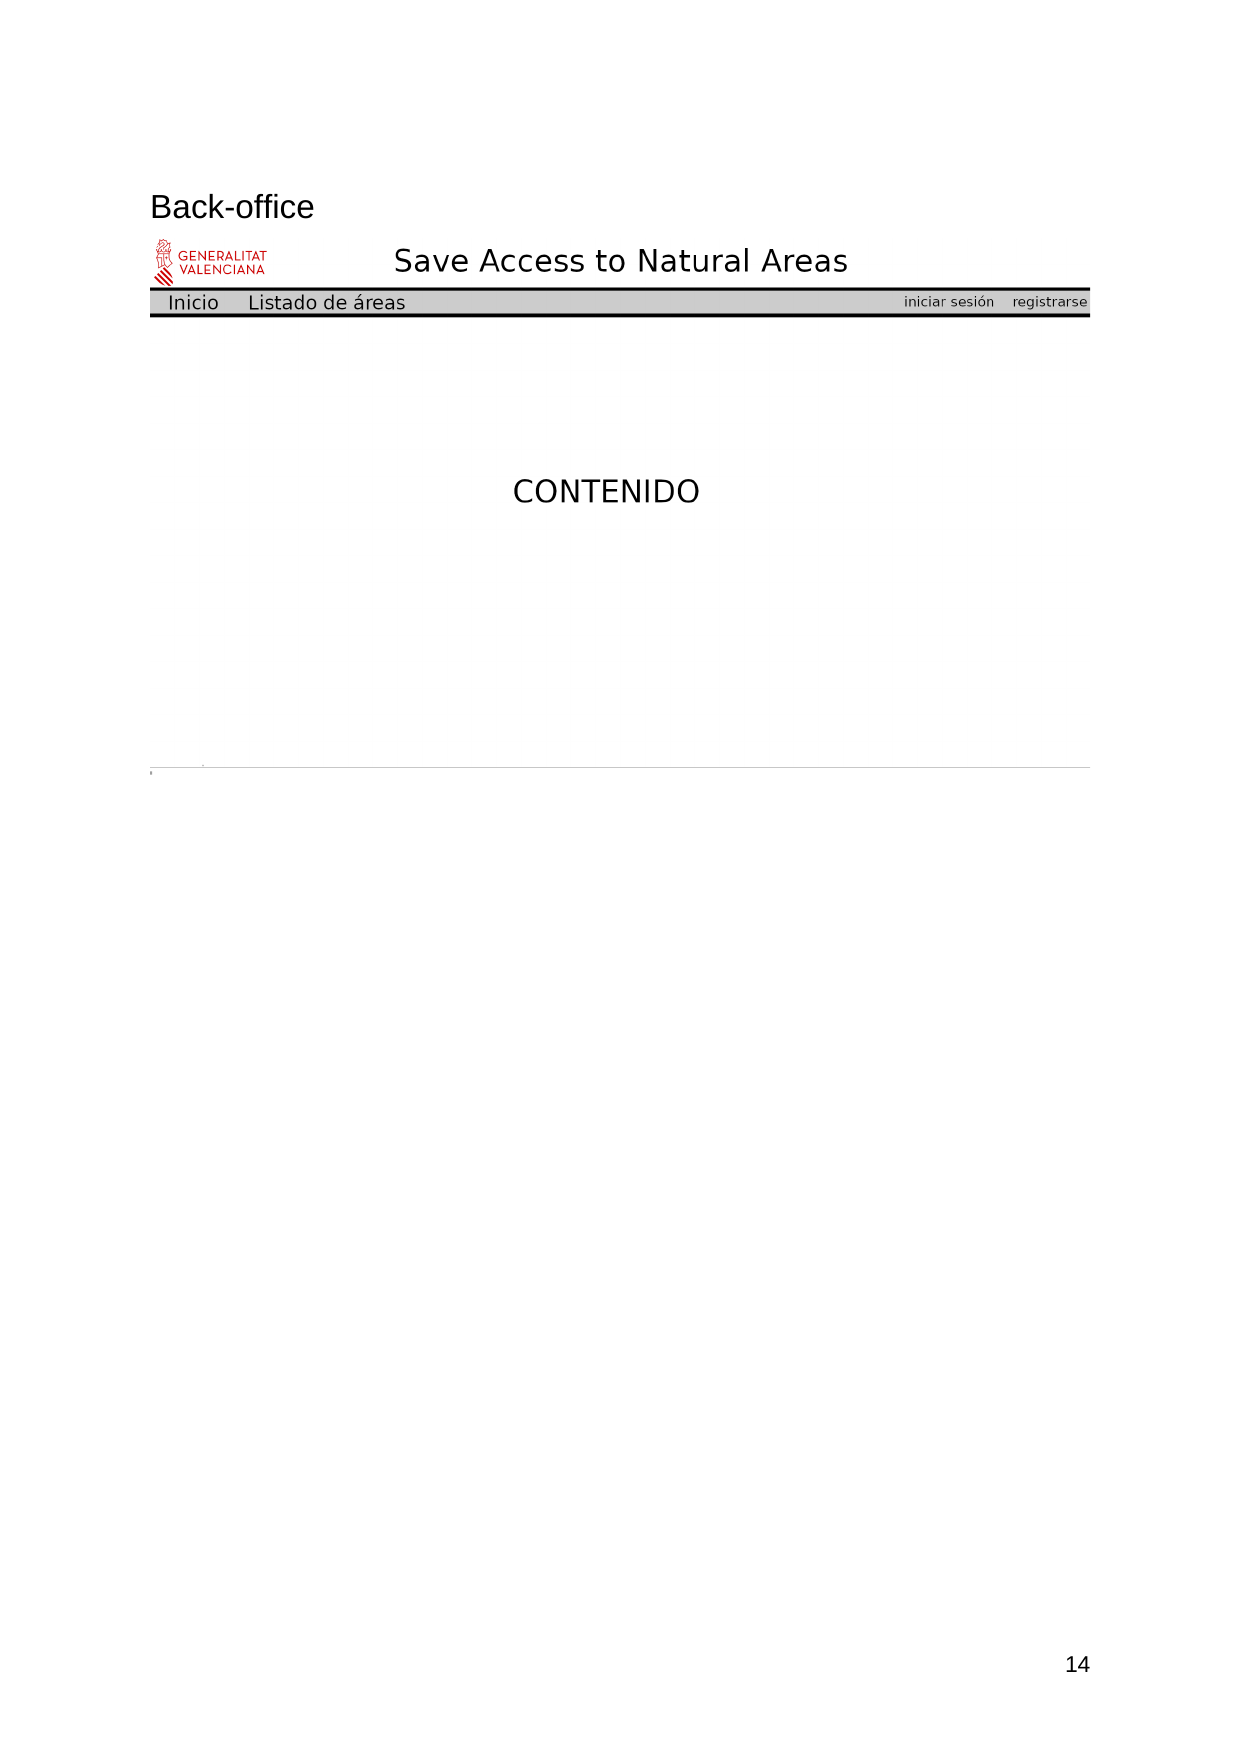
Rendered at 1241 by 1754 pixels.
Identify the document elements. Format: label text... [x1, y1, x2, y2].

subtitle Back-office [150, 187, 1090, 226]
picture [150, 238, 1091, 768]
